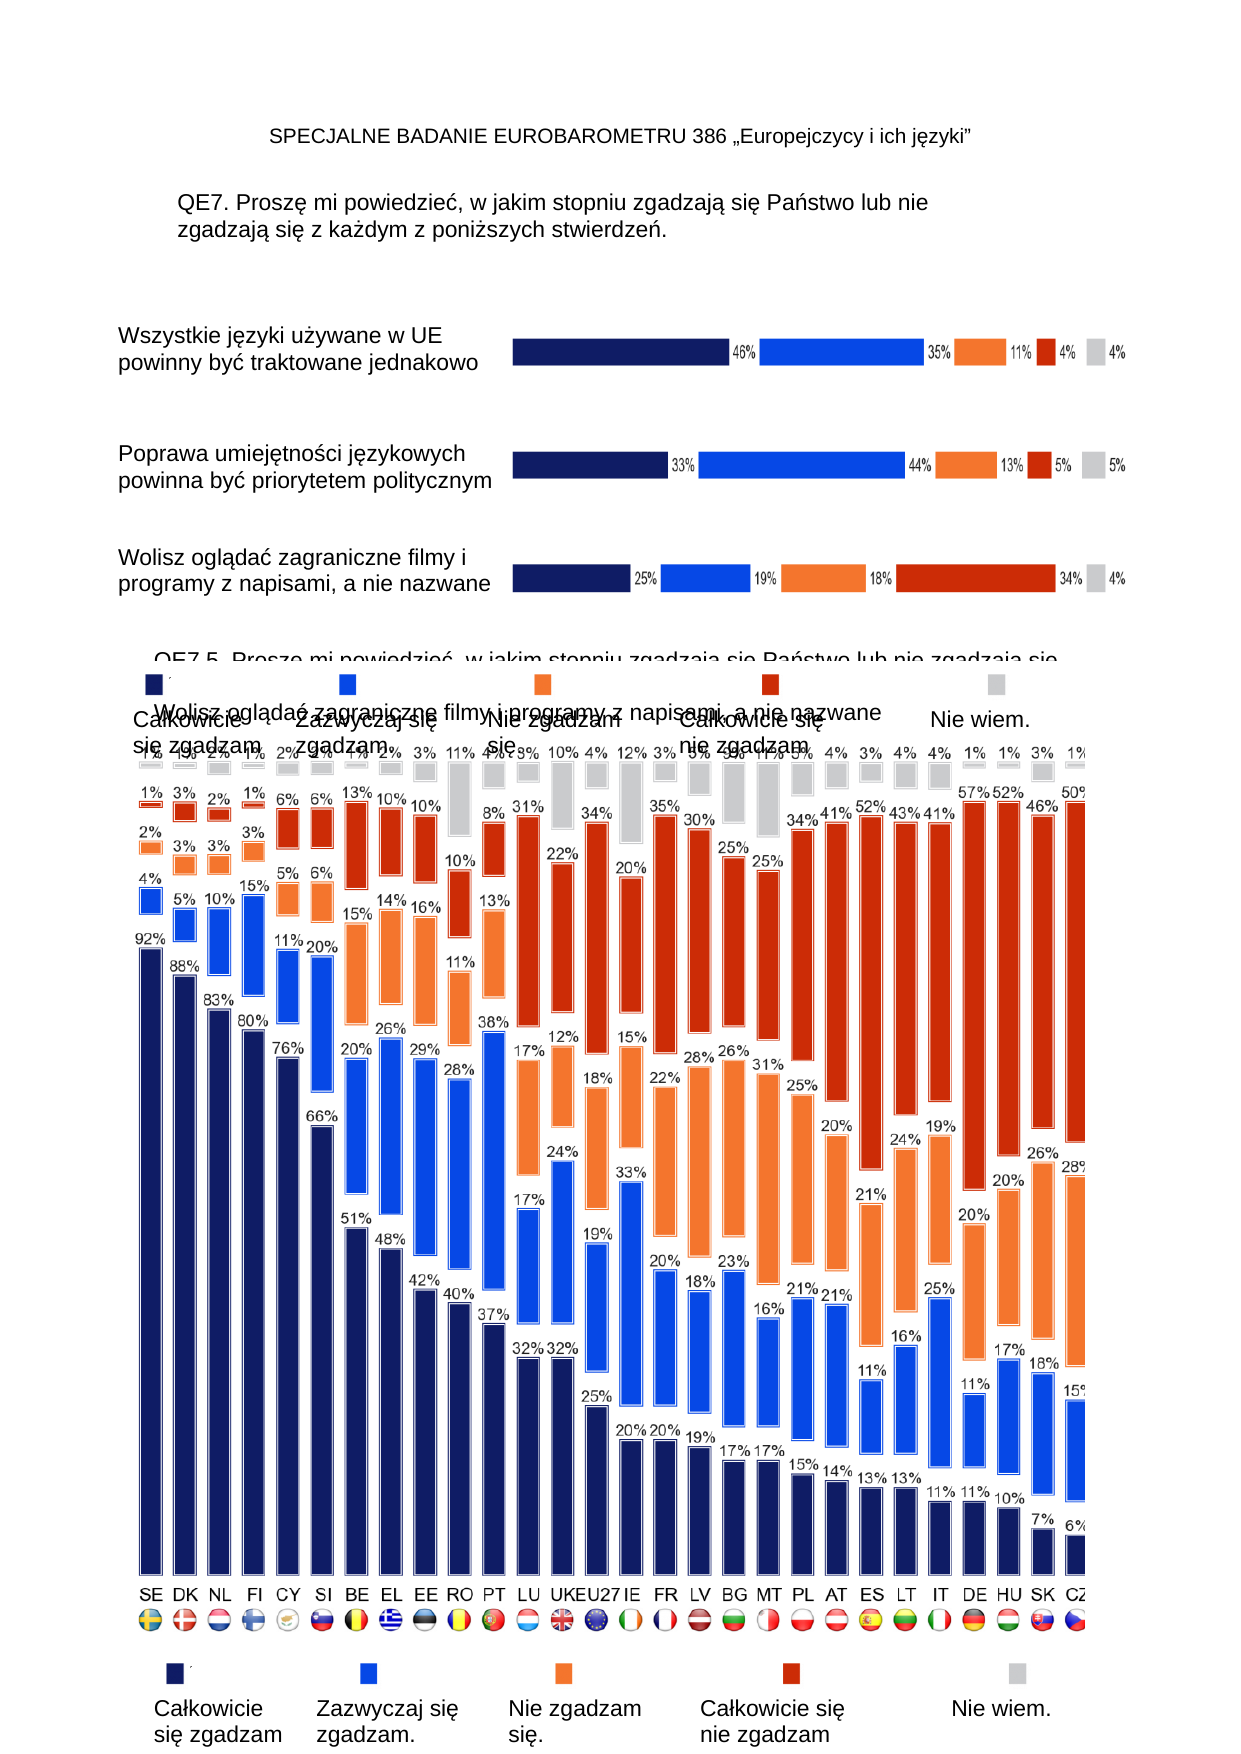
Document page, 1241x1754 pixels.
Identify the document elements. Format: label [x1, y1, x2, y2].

picture [132, 661, 1108, 701]
picture [502, 307, 1137, 618]
picture [153, 1650, 1129, 1690]
picture [118, 733, 1085, 1636]
